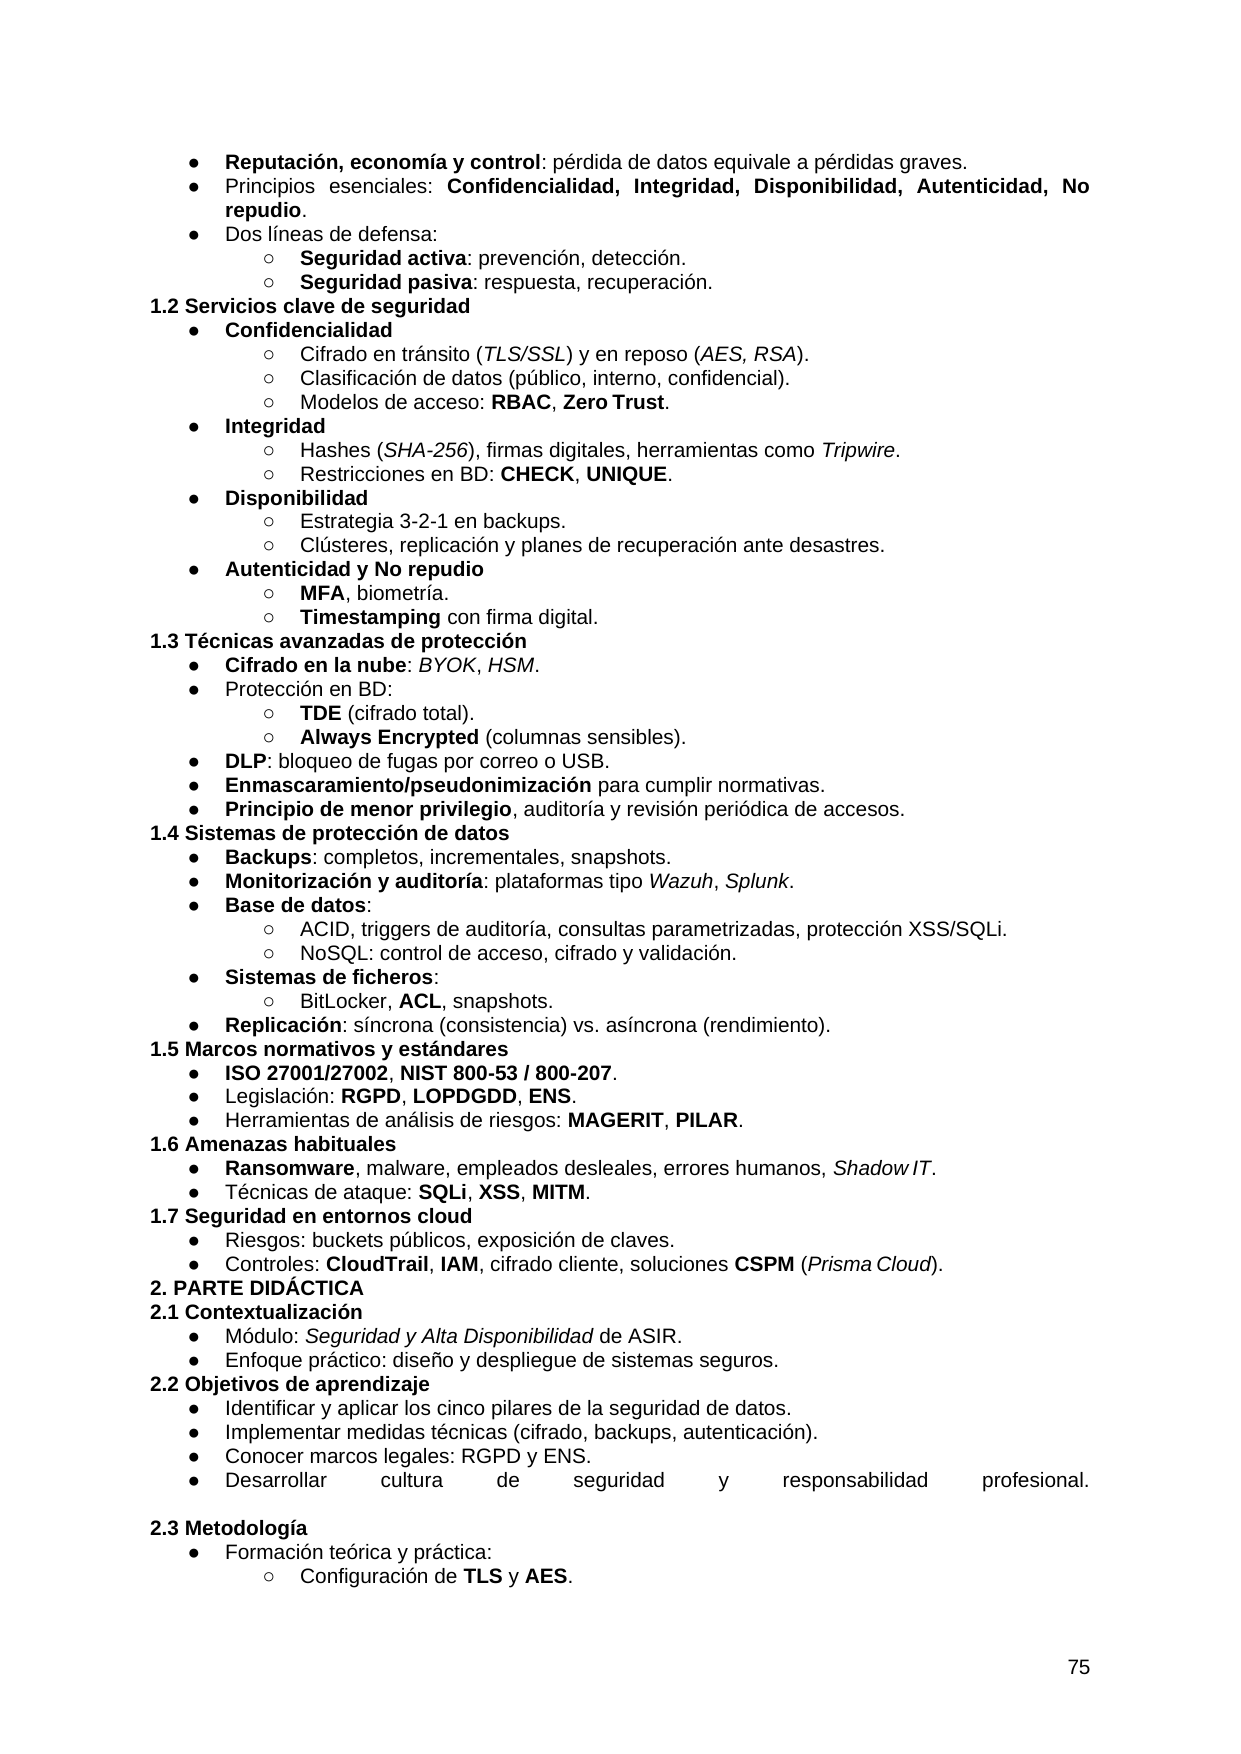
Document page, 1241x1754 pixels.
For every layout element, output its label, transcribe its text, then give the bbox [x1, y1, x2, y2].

list Principio de menor privilegio, auditoría y revisión periódica de accesos. [187, 797, 1090, 821]
list Cifrado en tránsito (TLS/SSL) y en reposo (AES, RSA). [262, 342, 1090, 366]
list Configuración de TLS y AES. [262, 1563, 1090, 1587]
subtitle 1.7 Seguridad en entornos cloud [150, 1204, 1090, 1228]
list ISO 27001/27002, NIST 800‑53 / 800‑207. [187, 1060, 1090, 1084]
list BitLocker, ACL, snapshots. [262, 988, 1090, 1012]
list Seguridad pasiva: respuesta, recuperación. [262, 270, 1090, 294]
list Restricciones en BD: CHECK, UNIQUE. [262, 461, 1090, 485]
list Identificar y aplicar los cinco pilares de la seguridad de datos. [187, 1396, 1090, 1420]
list Backups: completos, incrementales, snapshots. [187, 845, 1090, 869]
list Timestamping con firma digital. [262, 605, 1090, 629]
list Desarrollar cultura de seguridad y responsabilidad profesional. [187, 1468, 1090, 1516]
list Monitorización y auditoría: plataformas tipo Wazuh, Splunk. [187, 869, 1090, 893]
list Herramientas de análisis de riesgos: MAGERIT, PILAR. [187, 1108, 1090, 1132]
list Autenticidad y No repudio [187, 557, 1090, 581]
list TDE (cifrado total). [262, 701, 1090, 725]
subtitle 1.2 Servicios clave de seguridad [150, 294, 1090, 318]
list Reputación, economía y control: pérdida de datos equivale a pérdidas graves. [187, 150, 1090, 174]
list Seguridad activa: prevención, detección. [262, 246, 1090, 270]
list Confidencialidad [187, 318, 1090, 342]
list Ransomware, malware, empleados desleales, errores humanos, Shadow IT. [187, 1156, 1090, 1180]
list Protección en BD: [187, 677, 1090, 701]
list Hashes (SHA‑256), firmas digitales, herramientas como Tripwire. [262, 437, 1090, 461]
list Modelos de acceso: RBAC, Zero Trust. [262, 389, 1090, 413]
list Integridad [187, 413, 1090, 437]
list Legislación: RGPD, LOPDGDD, ENS. [187, 1084, 1090, 1108]
list Principios esenciales: Confidencialidad, Integridad, Disponibilidad, Autenticidad, No repudio. [187, 174, 1090, 222]
subtitle 2. PARTE DIDÁCTICA [150, 1276, 1090, 1300]
list Enfoque práctico: diseño y despliegue de sistemas seguros. [187, 1348, 1090, 1372]
list Técnicas de ataque: SQLi, XSS, MITM. [187, 1180, 1090, 1204]
subtitle 2.3 Metodología [150, 1516, 1090, 1539]
list Conocer marcos legales: RGPD y ENS. [187, 1444, 1090, 1468]
list NoSQL: control de acceso, cifrado y validación. [262, 941, 1090, 964]
list Estrategia 3‑2‑1 en backups. [262, 509, 1090, 533]
list Módulo: Seguridad y Alta Disponibilidad de ASIR. [187, 1324, 1090, 1348]
list Clústeres, replicación y planes de recuperación ante desastres. [262, 533, 1090, 557]
list Formación teórica y práctica: [187, 1539, 1090, 1563]
subtitle 1.6 Amenazas habituales [150, 1132, 1090, 1156]
subtitle 2.2 Objetivos de aprendizaje [150, 1372, 1090, 1396]
list DLP: bloqueo de fugas por correo o USB. [187, 749, 1090, 773]
list Cifrado en la nube: BYOK, HSM. [187, 653, 1090, 677]
list Clasificación de datos (público, interno, confidencial). [262, 366, 1090, 389]
list Implementar medidas técnicas (cifrado, backups, autenticación). [187, 1420, 1090, 1444]
subtitle 1.5 Marcos normativos y estándares [150, 1036, 1090, 1060]
list Controles: CloudTrail, IAM, cifrado cliente, soluciones CSPM (Prisma Cloud). [187, 1252, 1090, 1276]
list Sistemas de ficheros: [187, 964, 1090, 988]
subtitle 2.1 Contextualización [150, 1300, 1090, 1324]
list Always Encrypted (columnas sensibles). [262, 725, 1090, 749]
list Replicación: síncrona (consistencia) vs. asíncrona (rendimiento). [187, 1012, 1090, 1036]
list Disponibilidad [187, 485, 1090, 509]
list MFA, biometría. [262, 581, 1090, 605]
subtitle 1.4 Sistemas de protección de datos [150, 821, 1090, 845]
list Riesgos: buckets públicos, exposición de claves. [187, 1228, 1090, 1252]
list Dos líneas de defensa: [187, 222, 1090, 246]
list Enmascaramiento/pseudonimización para cumplir normativas. [187, 773, 1090, 797]
subtitle 1.3 Técnicas avanzadas de protección [150, 629, 1090, 653]
list ACID, triggers de auditoría, consultas parametrizadas, protección XSS/SQLi. [262, 917, 1090, 941]
list Base de datos: [187, 893, 1090, 917]
